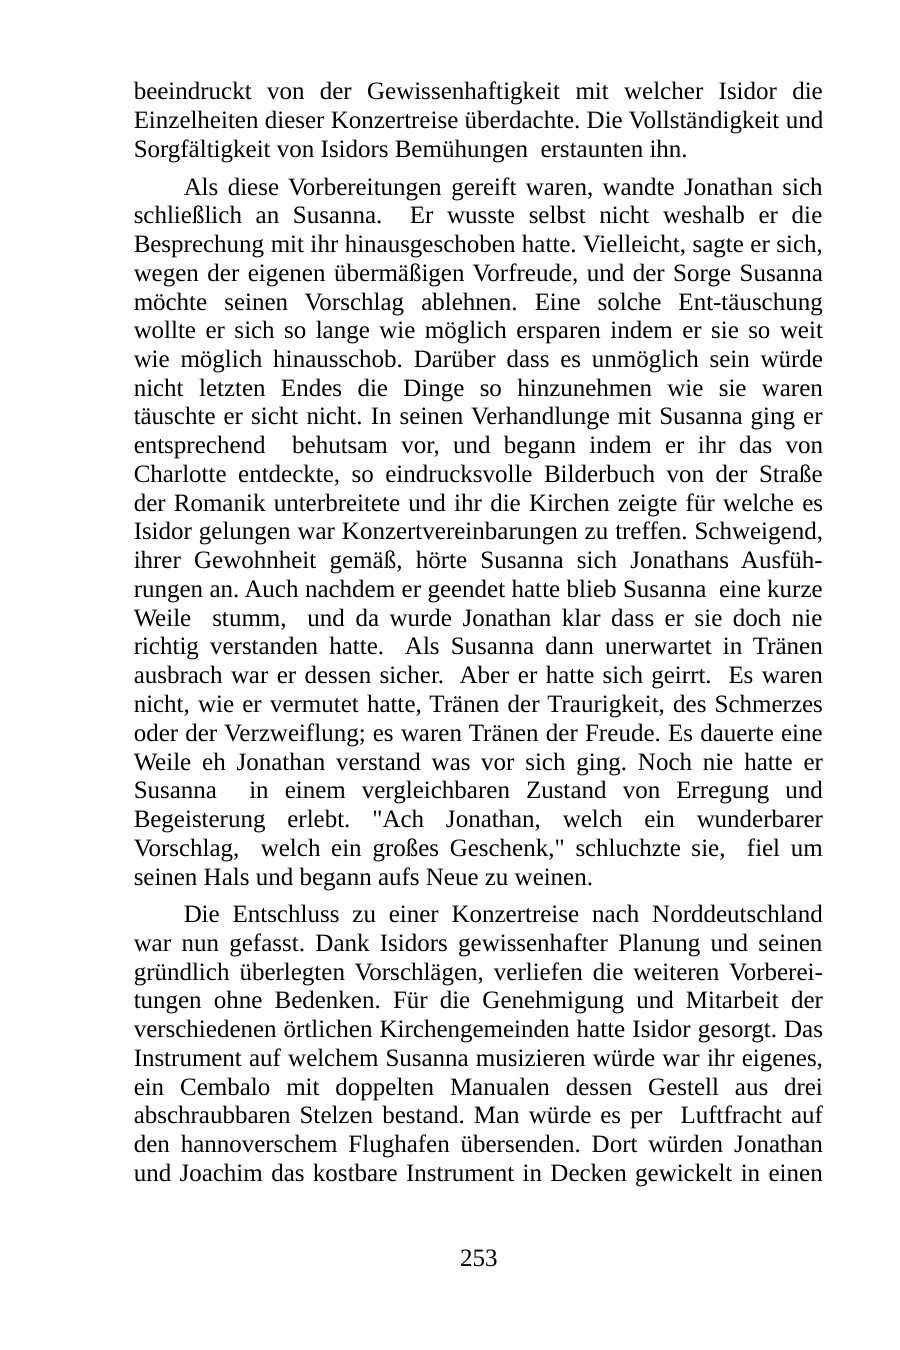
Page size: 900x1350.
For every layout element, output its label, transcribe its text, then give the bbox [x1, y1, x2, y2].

text beeindruckt von der Gewissenhaftigkeit mit welcher Isidor die Einzelheiten dieser Konzertreise überdachte. Die Vollständigkeit und Sorgfältigkeit von Isidors Bemühungen erstaunten ihn. [133, 76, 823, 163]
text Die Entschluss zu einer Konzertreise nach Norddeutschland war nun gefasst. Dank Isidors gewissenhafter Planung und seinen gründlich überlegten Vorschlägen, verliefen die weiteren Vorberei-tungen ohne Bedenken. Für die Genehmigung und Mitarbeit der verschiedenen örtlichen Kirchengemeinden hatte Isidor gesorgt. Das Instrument auf welchem Susanna musizieren würde war ihr eigenes, ein Cembalo mit doppelten Manualen dessen Gestell aus drei abschraubbaren Stelzen bestand. Man würde es per Luftfracht auf den hannoverschem Flughafen übersenden. Dort würden Jonathan und Joachim das kostbare Instrument in Decken gewickelt in einen [133, 899, 823, 1187]
text Als diese Vorbereitungen gereift waren, wandte Jonathan sich schließlich an Susanna. Er wusste selbst nicht weshalb er die Besprechung mit ihr hinausgeschoben hatte. Vielleicht, sagte er sich, wegen der eigenen übermäßigen Vorfreude, und der Sorge Susanna möchte seinen Vorschlag ablehnen. Eine solche Ent-täuschung wollte er sich so lange wie möglich ersparen indem er sie so weit wie möglich hinausschob. Darüber dass es unmöglich sein würde nicht letzten Endes die Dinge so hinzunehmen wie sie waren täuschte er sicht nicht. In seinen Verhandlunge mit Susanna ging er entsprechend behutsam vor, und begann indem er ihr das von Charlotte entdeckte, so eindrucksvolle Bilderbuch von der Straße der Romanik unterbreitete und ihr die Kirchen zeigte für welche es Isidor gelungen war Konzertvereinbarungen zu treffen. Schweigend, ihrer Gewohnheit gemäß, hörte Susanna sich Jonathans Ausfüh-rungen an. Auch nachdem er geendet hatte blieb Susanna eine kurze Weile stumm, und da wurde Jonathan klar dass er sie doch nie richtig verstanden hatte. Als Susanna dann unerwartet in Tränen ausbrach war er dessen sicher. Aber er hatte sich geirrt. Es waren nicht, wie er vermutet hatte, Tränen der Traurigkeit, des Schmerzes oder der Verzweiflung; es waren Tränen der Freude. Es dauerte eine Weile eh Jonathan verstand was vor sich ging. Noch nie hatte er Susanna in einem vergleichbaren Zustand von Erregung und Begeisterung erlebt. "Ach Jonathan, welch ein wunderbarer Vorschlag, welch ein großes Geschenk," schluchzte sie, fiel um seinen Hals und begann aufs Neue zu weinen. [133, 172, 823, 890]
